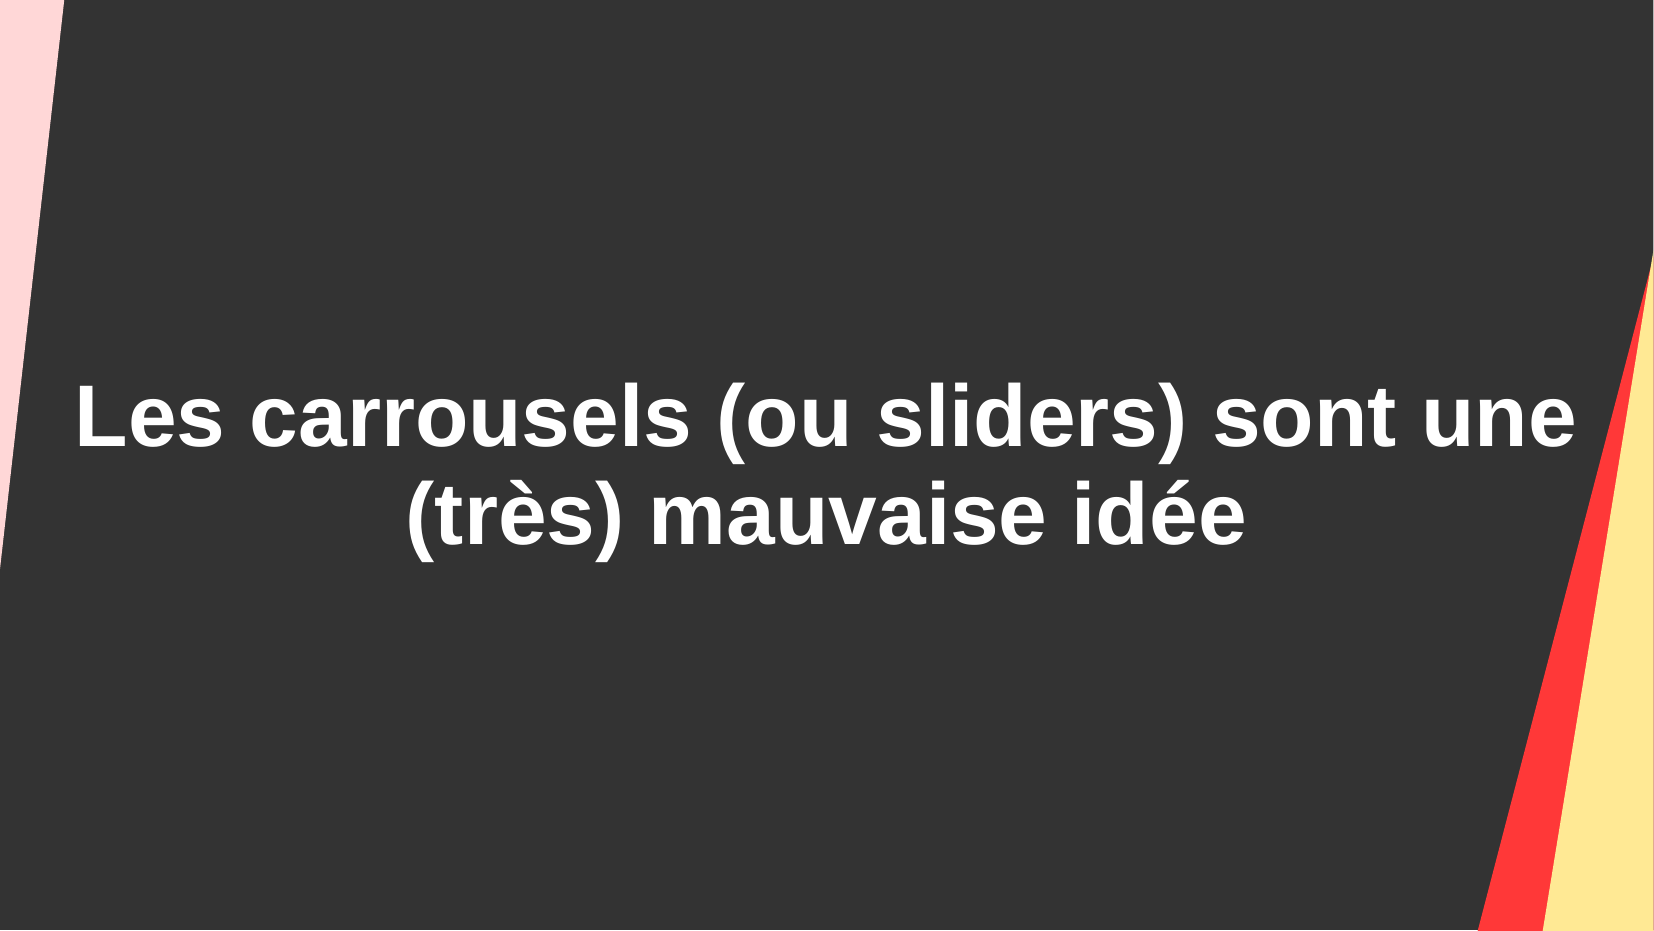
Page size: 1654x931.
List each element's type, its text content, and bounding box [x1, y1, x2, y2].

text_box [0, 0, 65, 569]
text_box [1477, 246, 1654, 931]
title Les carrousels (ou sliders) sont une (très) mauvaise idée [31, 367, 1622, 563]
